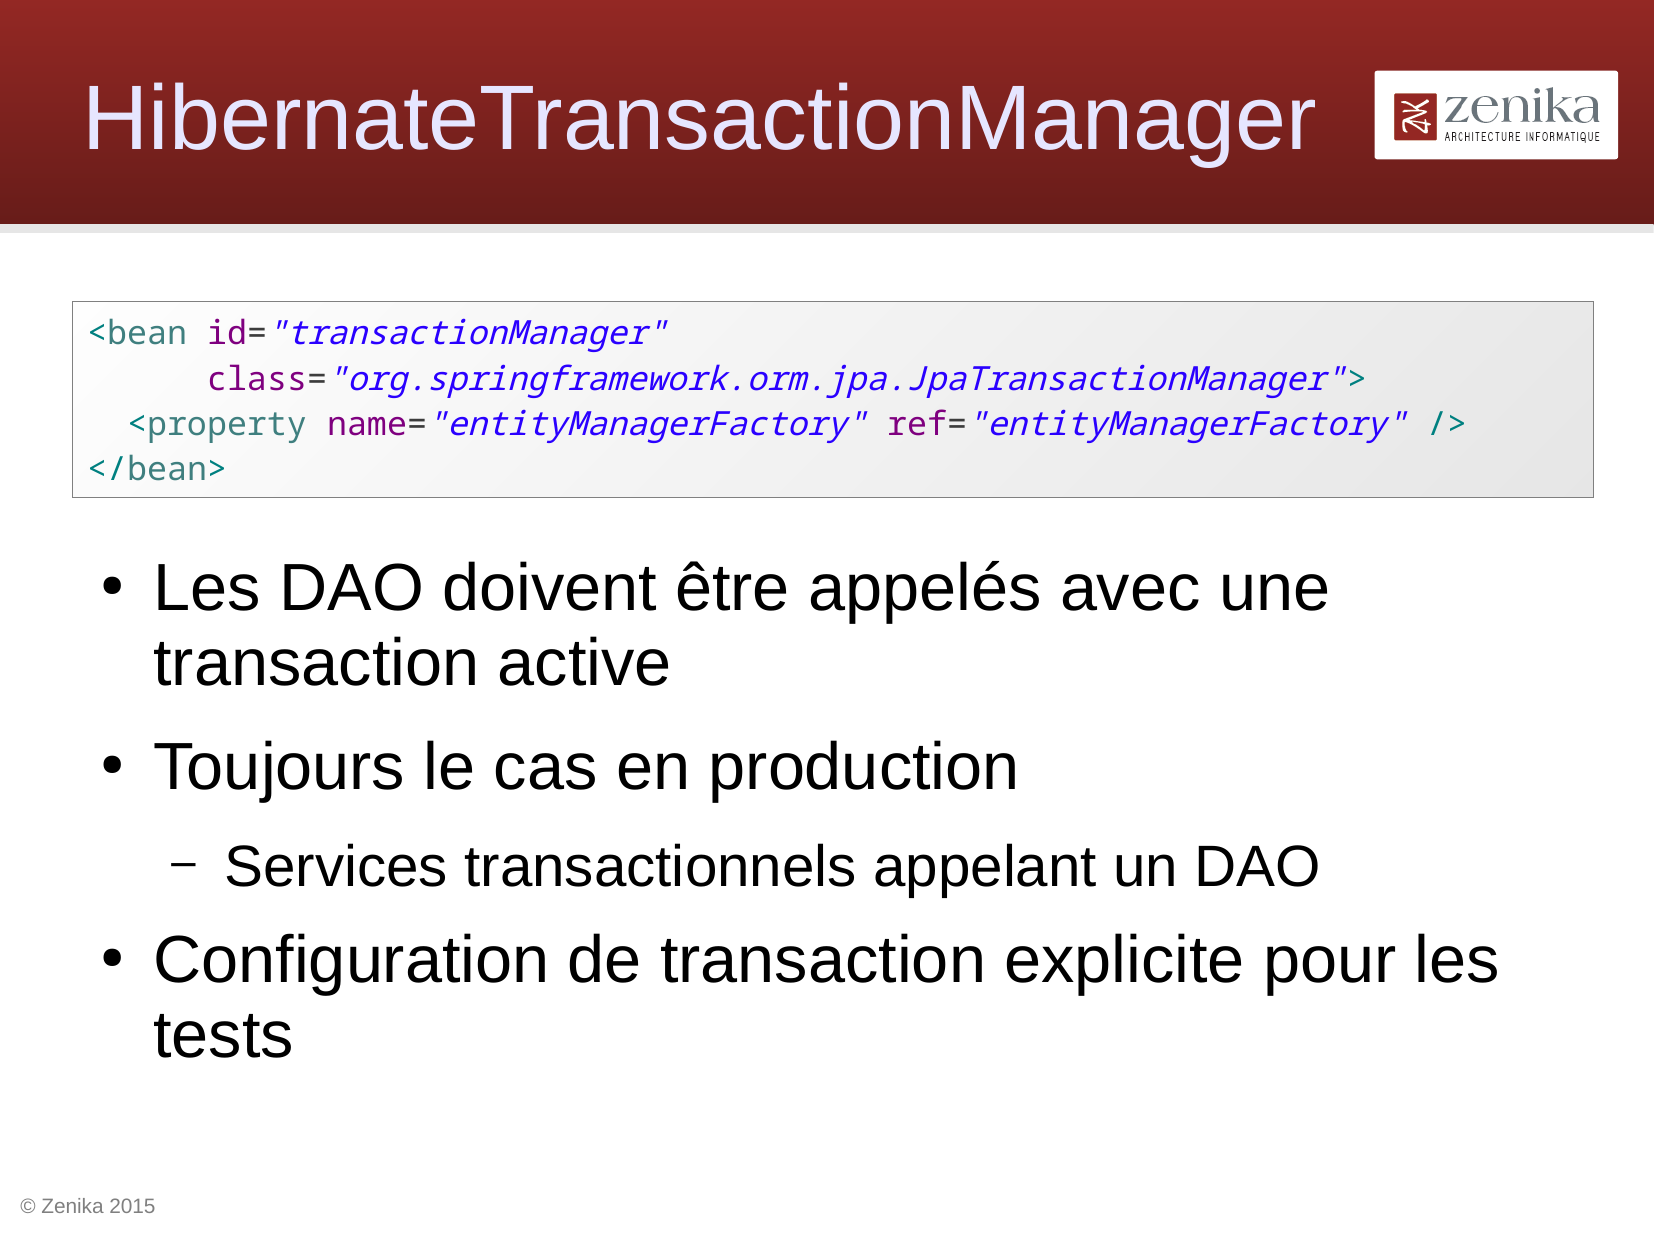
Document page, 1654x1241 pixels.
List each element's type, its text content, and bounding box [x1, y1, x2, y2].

title HibernateTransactionManager [82, 13, 1571, 222]
list Les DAO doivent être appelés avec une transaction active Toujours le cas en production Services transactionnels appelant un DAO Configuration de transaction explicite pour les tests [82, 550, 1538, 1241]
picture [1571, 82, 1600, 149]
text_box <bean id="transactionManager" class="org.springframework.orm.jpa.JpaTransactionManager"> <property name="entityManagerFactory" ref="entityManagerFactory" /> </bean> [72, 301, 1594, 498]
